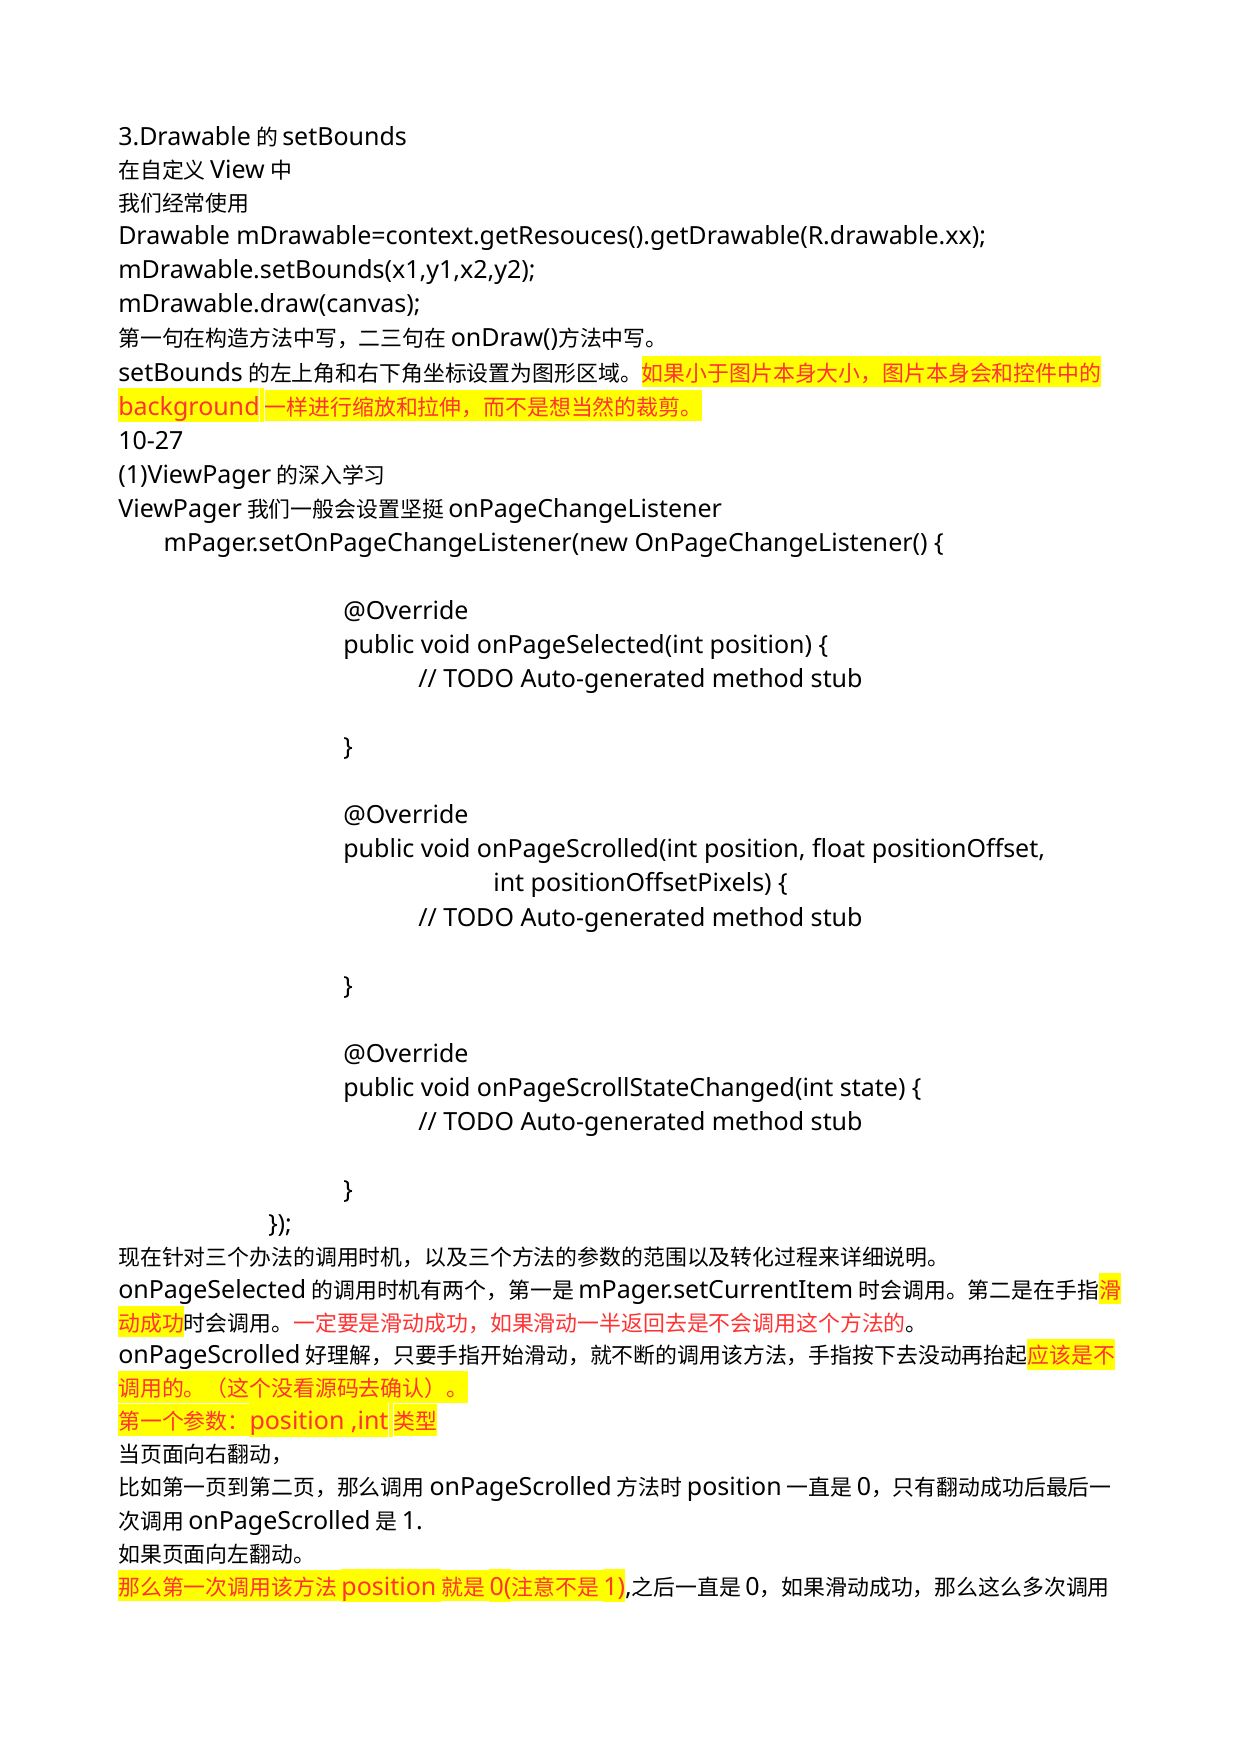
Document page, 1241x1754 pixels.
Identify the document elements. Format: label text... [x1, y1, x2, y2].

text 当页面向右翻动， [118, 1437, 1122, 1469]
text 在自定义View中 [118, 152, 1122, 186]
text 3.Drawable的setBounds [118, 118, 1122, 152]
text int positionOffsetPixels) { [118, 865, 1122, 899]
text } [118, 967, 1122, 1001]
text mPager.setOnPageChangeListener(new OnPageChangeListener() { [118, 524, 1122, 558]
text // TODO Auto-generated method stub [118, 899, 1122, 933]
text // TODO Auto-generated method stub [118, 661, 1122, 695]
text } [118, 1172, 1122, 1206]
text 如果页面向左翻动。 [118, 1537, 1122, 1568]
text @Override [118, 593, 1122, 627]
text 我们经常使用 [118, 186, 1122, 218]
text 那么第一次调用该方法position就是0(注意不是1),之后一直是0，如果滑动成功，那么这么多次调用 [118, 1568, 1122, 1602]
text onPageScrolled好理解，只要手指开始滑动，就不断的调用该方法，手指按下去没动再抬起应该是不调用的。（这个没看源码去确认）。 [118, 1337, 1122, 1403]
text } [118, 729, 1122, 763]
text 第一句在构造方法中写，二三句在onDraw()方法中写。 [118, 320, 1122, 354]
text Drawable mDrawable=context.getResouces().getDrawable(R.drawable.xx); [118, 218, 1122, 252]
text 10-27 [118, 422, 1122, 456]
text public void onPageScrollStateChanged(int state) { [118, 1069, 1122, 1103]
text }); [118, 1206, 1122, 1240]
text (1)ViewPager的深入学习 [118, 456, 1122, 490]
text mDrawable.draw(canvas); [118, 286, 1122, 320]
text ViewPager我们一般会设置坚挺onPageChangeListener [118, 490, 1122, 524]
text setBounds的左上角和右下角坐标设置为图形区域。如果小于图片本身大小，图片本身会和控件中的background一样进行缩放和拉伸，而不是想当然的裁剪。 [118, 354, 1122, 422]
text @Override [118, 1035, 1122, 1069]
text 第一个参数：position ,int类型 [118, 1403, 1122, 1437]
text 现在针对三个办法的调用时机，以及三个方法的参数的范围以及转化过程来详细说明。 [118, 1240, 1122, 1271]
text public void onPageScrolled(int position, float positionOffset, [118, 831, 1122, 865]
text public void onPageSelected(int position) { [118, 627, 1122, 661]
text // TODO Auto-generated method stub [118, 1103, 1122, 1138]
text @Override [118, 797, 1122, 831]
text 比如第一页到第二页，那么调用 onPageScrolled方法时position一直是0，只有翻动成功后最后一次调用onPageScrolled是1. [118, 1469, 1122, 1537]
text onPageSelected的调用时机有两个，第一是mPager.setCurrentItem时会调用。第二是在手指滑动成功时会调用。一定要是滑动成功，如果滑动一半返回去是不会调用这个方法的。 [118, 1271, 1122, 1337]
text mDrawable.setBounds(x1,y1,x2,y2); [118, 252, 1122, 286]
